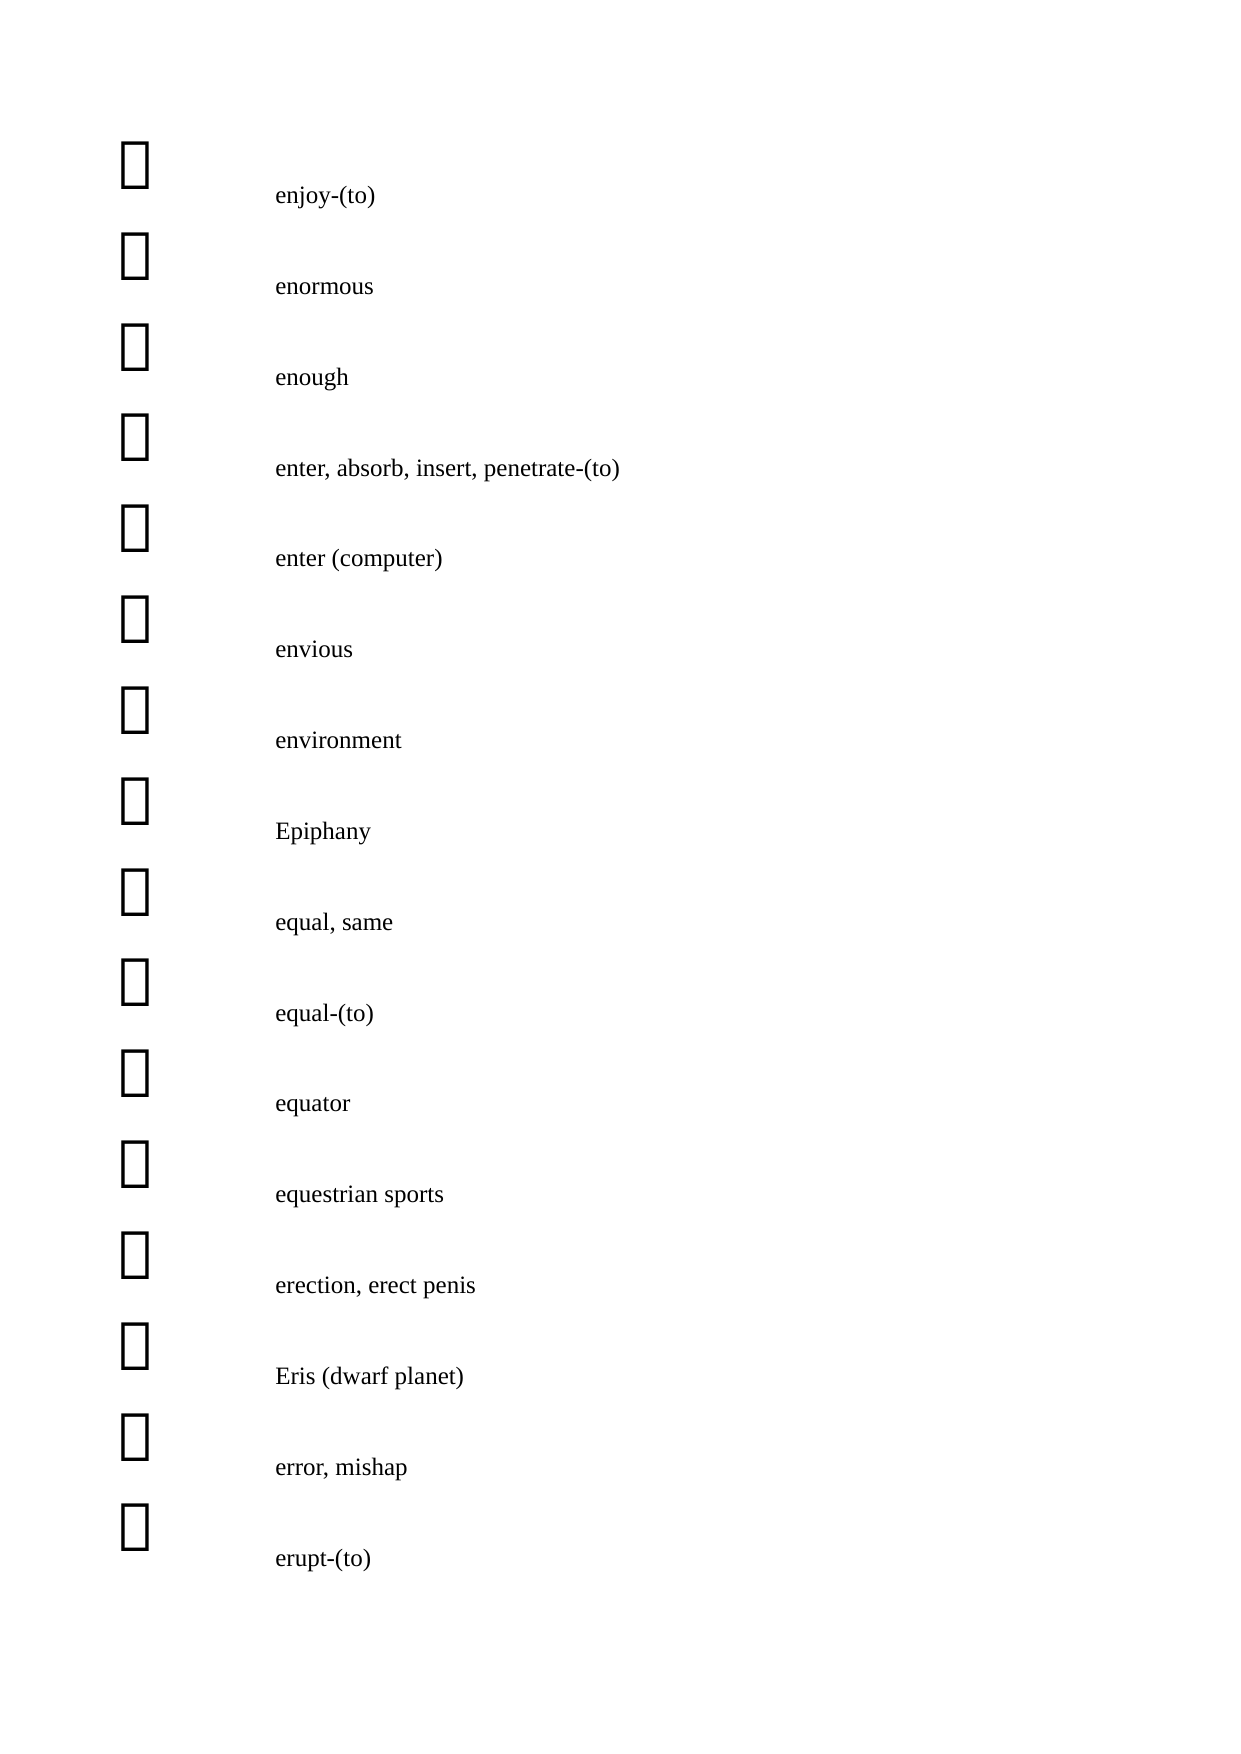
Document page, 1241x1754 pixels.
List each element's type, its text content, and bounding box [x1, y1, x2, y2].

table_cell enormous [275, 209, 949, 300]
table_cell environment [275, 663, 949, 754]
table_cell  [115, 1208, 275, 1299]
table_cell enjoy-(to) [275, 118, 949, 209]
table_cell enter, absorb, insert, penetrate-(to) [275, 391, 949, 481]
table_cell equal-(to) [275, 936, 949, 1026]
table_cell  [115, 754, 275, 845]
table_cell  [115, 481, 275, 572]
table_cell  [115, 1299, 275, 1390]
table_cell equal, same [275, 845, 949, 936]
table_cell  [115, 1481, 275, 1571]
table_cell  [115, 209, 275, 300]
table_cell erection, erect penis [275, 1208, 949, 1299]
table_cell enter (computer) [275, 481, 949, 572]
table_cell  [115, 1117, 275, 1208]
table_cell  [115, 1026, 275, 1117]
table_cell  [115, 572, 275, 663]
table_cell  [115, 391, 275, 481]
table_cell  [115, 300, 275, 391]
table_cell Eris (dwarf planet) [275, 1299, 949, 1390]
table_cell  [115, 1390, 275, 1481]
table_cell Epiphany [275, 754, 949, 845]
table_cell  [115, 936, 275, 1026]
table_cell erupt-(to) [275, 1481, 949, 1571]
table_cell enough [275, 300, 949, 391]
table_cell error, mishap [275, 1390, 949, 1481]
table_cell  [115, 118, 275, 209]
table_cell  [115, 845, 275, 936]
table_cell  [115, 663, 275, 754]
table_cell equator [275, 1026, 949, 1117]
table_cell equestrian sports [275, 1117, 949, 1208]
table_cell envious [275, 572, 949, 663]
